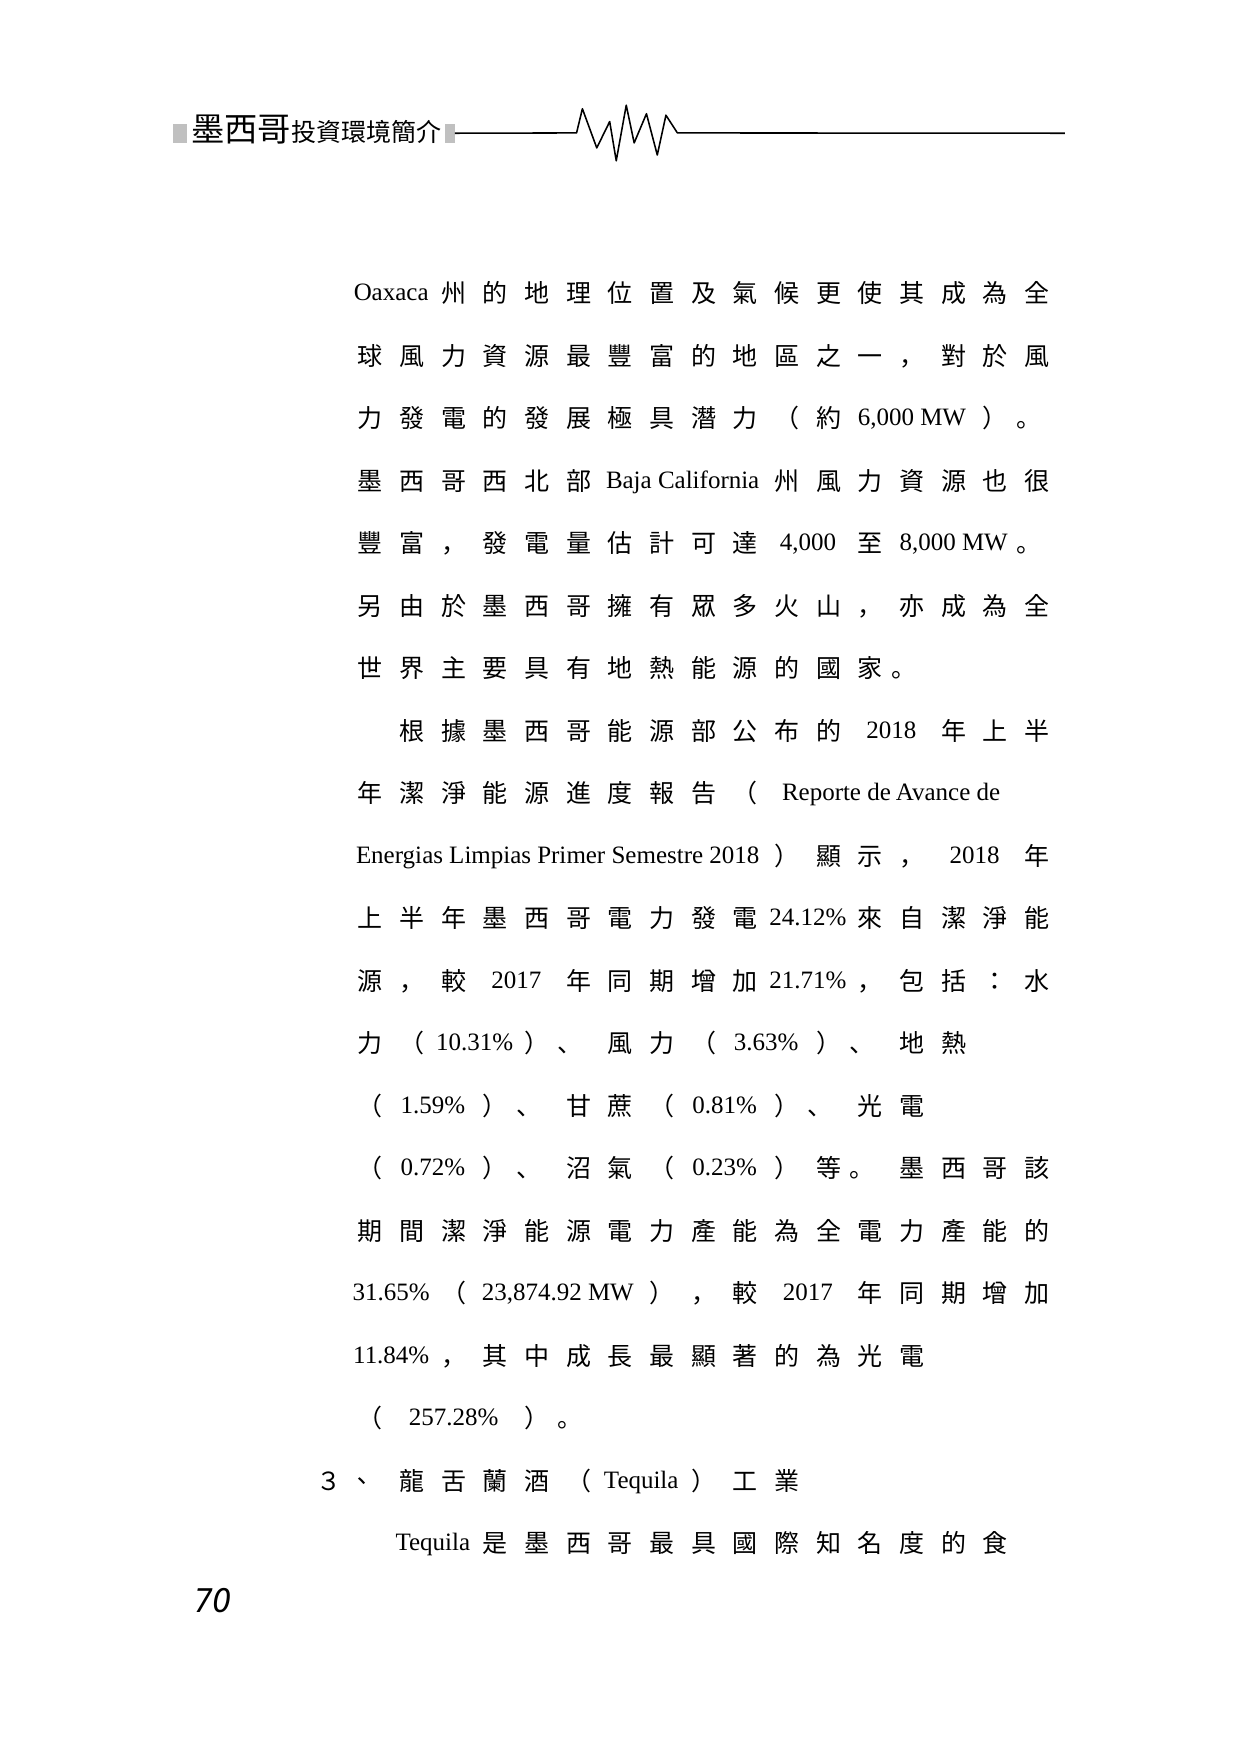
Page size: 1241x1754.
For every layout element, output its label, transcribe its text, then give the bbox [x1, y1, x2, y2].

text ３、龍舌蘭酒（Tequila）工業 [281, 1438, 1058, 1500]
text Oaxaca州的地理位置及氣候更使其成為全球風力資源最豐富的地區之一，對於風力發電的發展極具潛力（約6,000 MW）。墨西哥西北部Baja California州風力資源也很豐富，發電量估計可達4,000至8,000 MW。另由於墨西哥擁有眾多火山，亦成為全世界主要具有地熱能源的國家。 [330, 250, 1058, 688]
text Tequila是墨西哥最具國際知名度的食 [330, 1500, 1058, 1563]
text 根據墨西哥能源部公布的2018年上半年潔淨能源進度報告（Reporte de Avance de Energias Limpias Primer Semestre 2018）顯示，2018年上半年墨西哥電力發電24.12%來自潔淨能源，較2017年同期增加21.71%，包括：水力（10.31%）、風力（3.63%）、地熱（1.59%）、甘蔗（0.81%）、光電（0.72%）、沼氣（0.23%）等。墨西哥該期間潔淨能源電力產能為全電力產能的31.65%（23,874.92 MW），較2017年同期增加11.84%，其中成長最顯著的為光電（257.28%）。 [330, 688, 1058, 1438]
